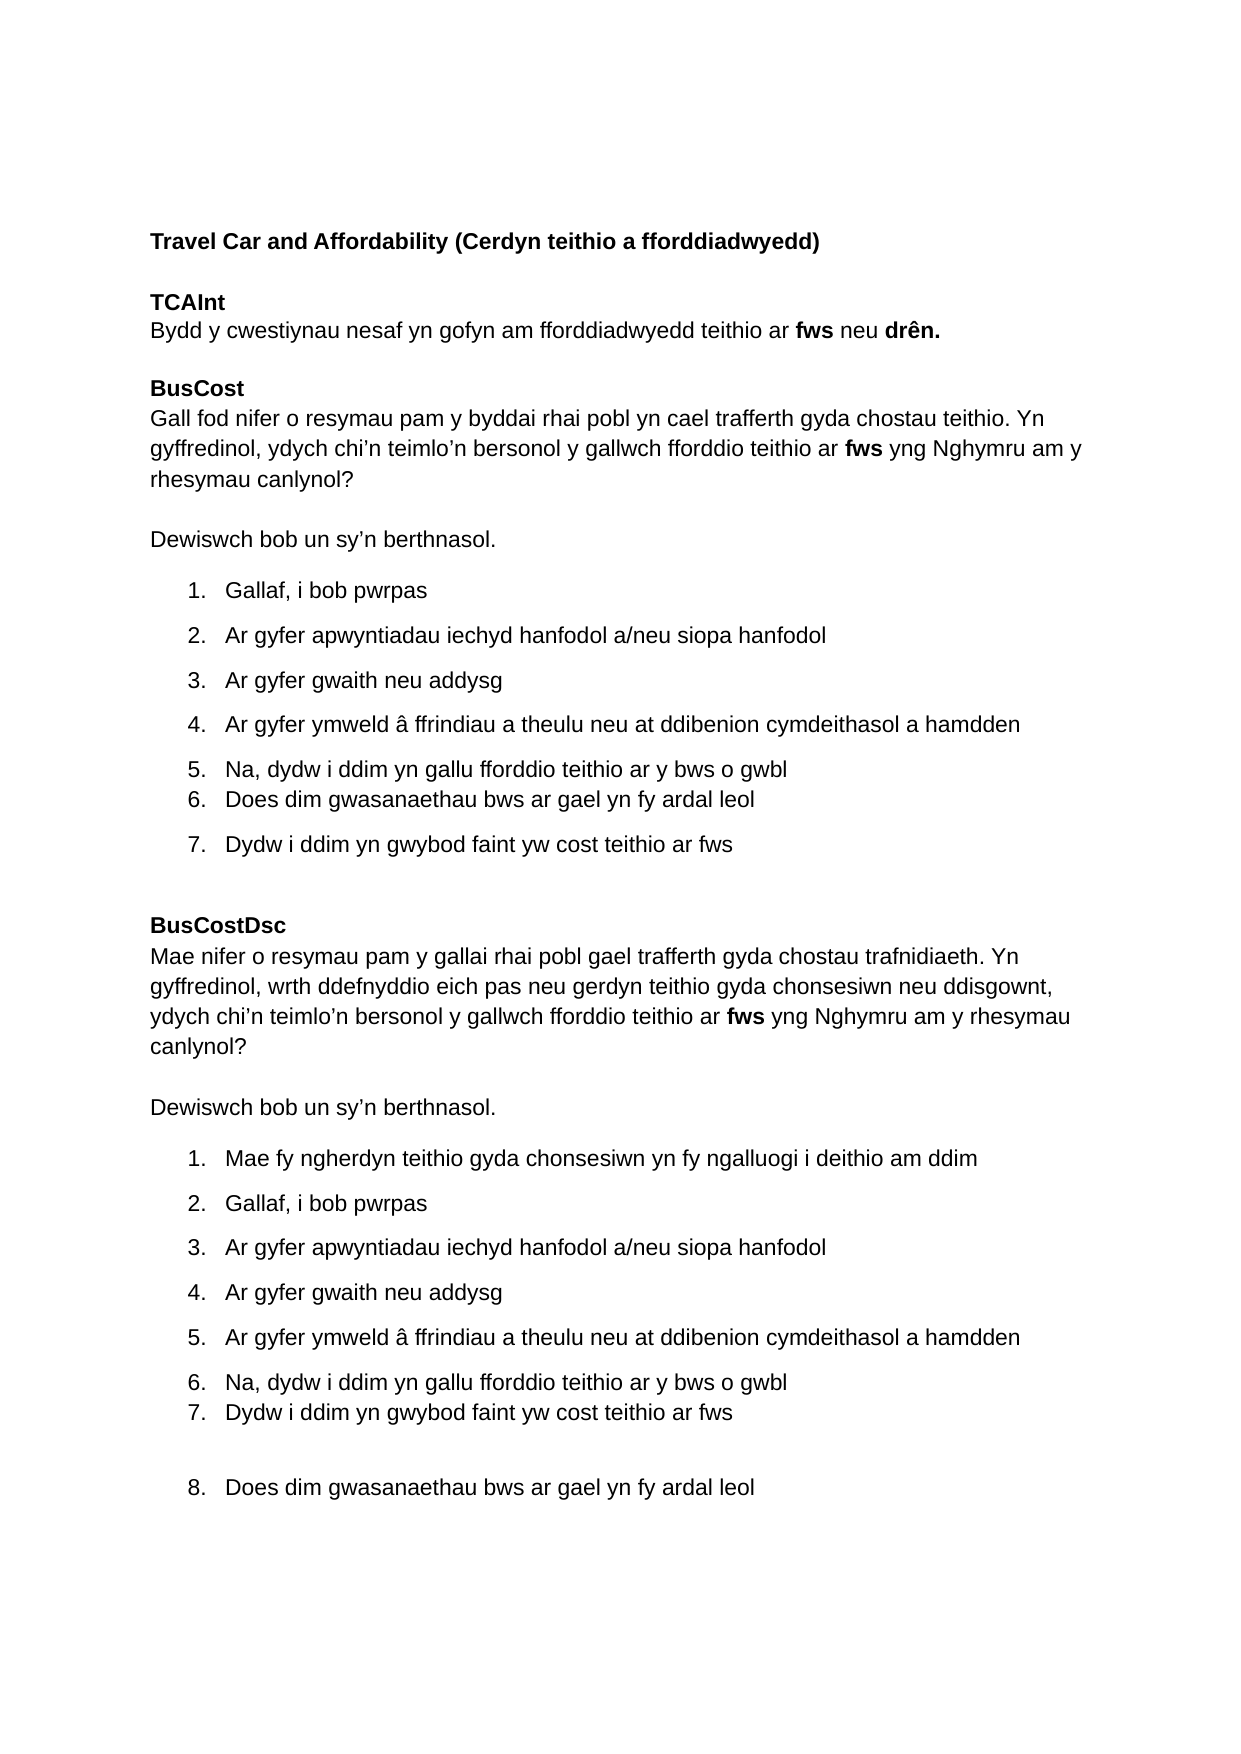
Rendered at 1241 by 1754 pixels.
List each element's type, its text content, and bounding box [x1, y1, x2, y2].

list Ar gyfer gwaith neu addysg [187, 667, 1090, 693]
list Does dim gwasanaethau bws ar gael yn fy ardal leol [187, 1474, 1090, 1528]
list Ar gyfer gwaith neu addysg [187, 1279, 1090, 1305]
text Gall fod nifer o resymau pam y byddai rhai pobl yn cael trafferth gyda chostau teithio. Yn gyffredinol, ydych chi’n teimlo’n bersonol y gallwch fforddio teithio ar fws yng Nghymru am y rhesymau canlynol? [150, 405, 1090, 492]
list Ar gyfer ymweld â ffrindiau a theulu neu at ddibenion cymdeithasol a hamdden [187, 711, 1090, 738]
list Mae fy ngherdyn teithio gyda chonsesiwn yn fy ngalluogi i deithio am ddim [187, 1145, 1090, 1171]
list Does dim gwasanaethau bws ar gael yn fy ardal leol [187, 786, 1090, 813]
list Ar gyfer apwyntiadau iechyd hanfodol a/neu siopa hanfodol [187, 622, 1090, 648]
list Na, dydw i ddim yn gallu fforddio teithio ar y bws o gwbl [187, 756, 1090, 782]
text Dewiswch bob un sy’n berthnasol. [150, 1094, 1090, 1120]
list Gallaf, i bob pwrpas [187, 577, 1090, 603]
text Dewiswch bob un sy’n berthnasol. [150, 526, 1090, 552]
list Dydw i ddim yn gwybod faint yw cost teithio ar fws [187, 831, 1090, 857]
list Dydw i ddim yn gwybod faint yw cost teithio ar fws [187, 1399, 1090, 1425]
text BusCostDsc [150, 912, 1090, 939]
list Ar gyfer ymweld â ffrindiau a theulu neu at ddibenion cymdeithasol a hamdden [187, 1324, 1090, 1350]
list Ar gyfer apwyntiadau iechyd hanfodol a/neu siopa hanfodol [187, 1234, 1090, 1261]
text Bydd y cwestiynau nesaf yn gofyn am fforddiadwyedd teithio ar fws neu drên. [150, 317, 1090, 343]
subtitle Travel Car and Affordability (Cerdyn teithio a fforddiadwyedd) [150, 228, 1090, 254]
text BusCost [150, 375, 1090, 401]
text TCAInt [150, 288, 1090, 315]
text Mae nifer o resymau pam y gallai rhai pobl gael trafferth gyda chostau trafnidiaeth. Yn gyffredinol, wrth ddefnyddio eich pas neu gerdyn teithio gyda chonsesiwn neu ddisgownt, ydych chi’n teimlo’n bersonol y gallwch fforddio teithio ar fws yng Nghymru am y rhesymau canlynol? [150, 943, 1090, 1059]
list Gallaf, i bob pwrpas [187, 1189, 1090, 1216]
list Na, dydw i ddim yn gallu fforddio teithio ar y bws o gwbl [187, 1369, 1090, 1395]
